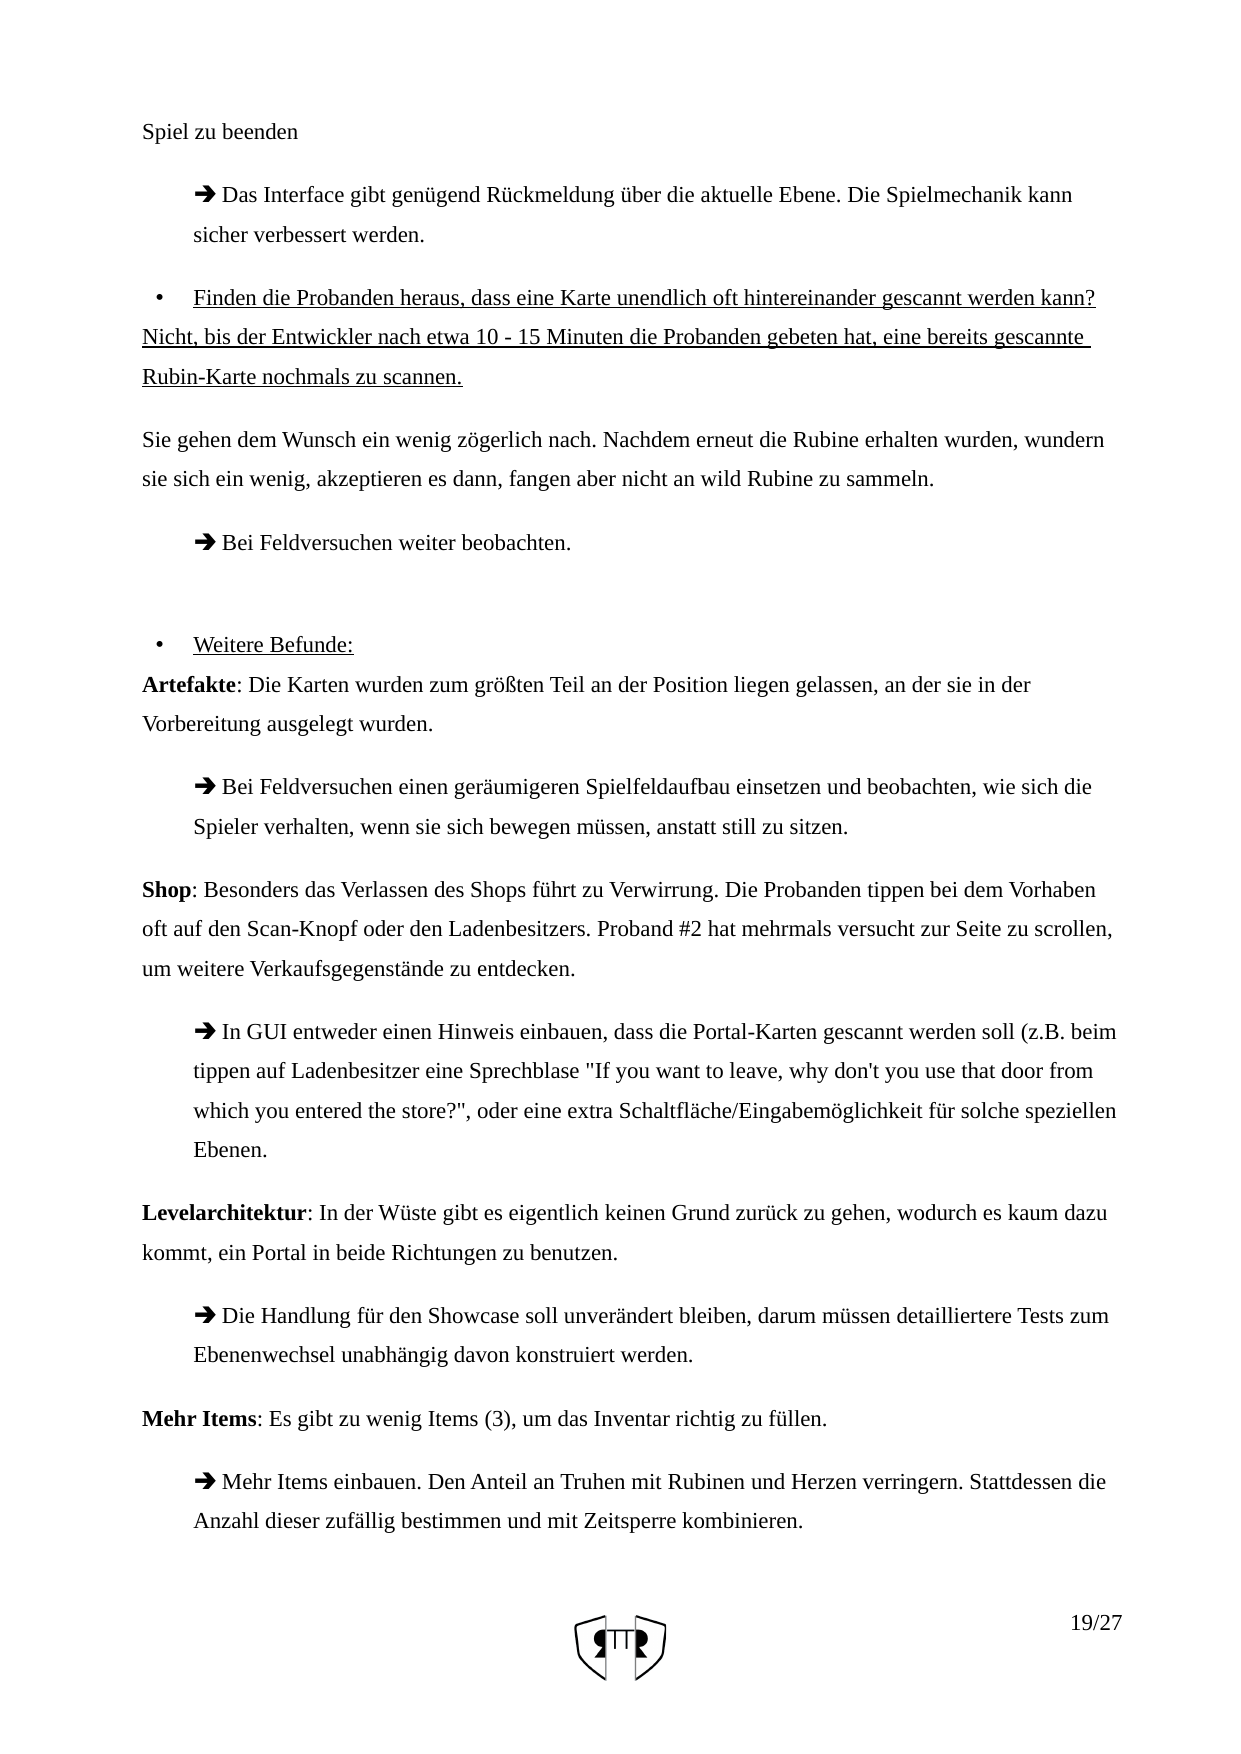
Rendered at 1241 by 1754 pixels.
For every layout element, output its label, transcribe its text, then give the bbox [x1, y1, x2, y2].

text Artefakte: Die Karten wurden zum größten Teil an der Position liegen gelassen, an der sie in der Vorbereitung ausgelegt wurden. [142, 671, 1122, 736]
text  Bei Feldversuchen weiter beobachten. [193, 528, 1122, 555]
picture [574, 1615, 667, 1681]
text  Mehr Items einbauen. Den Anteil an Truhen mit Rubinen und Herzen verringern. Stattdessen die Anzahl dieser zufällig bestimmen und mit Zeitsperre kombinieren. [193, 1468, 1122, 1534]
text  Das Interface gibt genügend Rückmeldung über die aktuelle Ebene. Die Spielmechanik kann sicher verbessert werden. [193, 181, 1122, 247]
text Levelarchitektur: In der Wüste gibt es eigentlich keinen Grund zurück zu gehen, wodurch es kaum dazu kommt, ein Portal in beide Richtungen zu benutzen. [142, 1199, 1122, 1265]
text Sie gehen dem Wunsch ein wenig zögerlich nach. Nachdem erneut die Rubine erhalten wurden, wundern sie sich ein wenig, akzeptieren es dann, fangen aber nicht an wild Rubine zu sammeln. [142, 426, 1122, 492]
text Mehr Items: Es gibt zu wenig Items (3), um das Inventar richtig zu füllen. [142, 1405, 1122, 1431]
text Nicht, bis der Entwickler nach etwa 10 - 15 Minuten die Probanden gebeten hat, eine bereits gescannte Rubin-Karte nochmals zu scannen. [142, 323, 1122, 389]
list Weitere Befunde: [156, 631, 1122, 657]
text Spiel zu beenden [142, 118, 1122, 144]
text Shop: Besonders das Verlassen des Shops führt zu Verwirrung. Die Probanden tippen bei dem Vorhaben oft auf den Scan-Knopf oder den Ladenbesitzers. Proband #2 hat mehrmals versucht zur Seite zu scrollen, um weitere Verkaufsgegenstände zu entdecken. [142, 876, 1122, 981]
list Finden die Probanden heraus, dass eine Karte unendlich oft hintereinander gescannt werden kann? [156, 284, 1122, 310]
text  Bei Feldversuchen einen geräumigeren Spielfeldaufbau einsetzen und beobachten, wie sich die Spieler verhalten, wenn sie sich bewegen müssen, anstatt still zu sitzen. [193, 773, 1122, 839]
text  Die Handlung für den Showcase soll unverändert bleiben, darum müssen detailliertere Tests zum Ebenenwechsel unabhängig davon konstruiert werden. [193, 1302, 1122, 1368]
text  In GUI entweder einen Hinweis einbauen, dass die Portal-Karten gescannt werden soll (z.B. beim tippen auf Ladenbesitzer eine Sprechblase "If you want to leave, why don't you use that door from which you entered the store?", oder eine extra Schaltfläche/Eingabemöglichkeit für solche speziellen Ebenen. [193, 1018, 1122, 1163]
